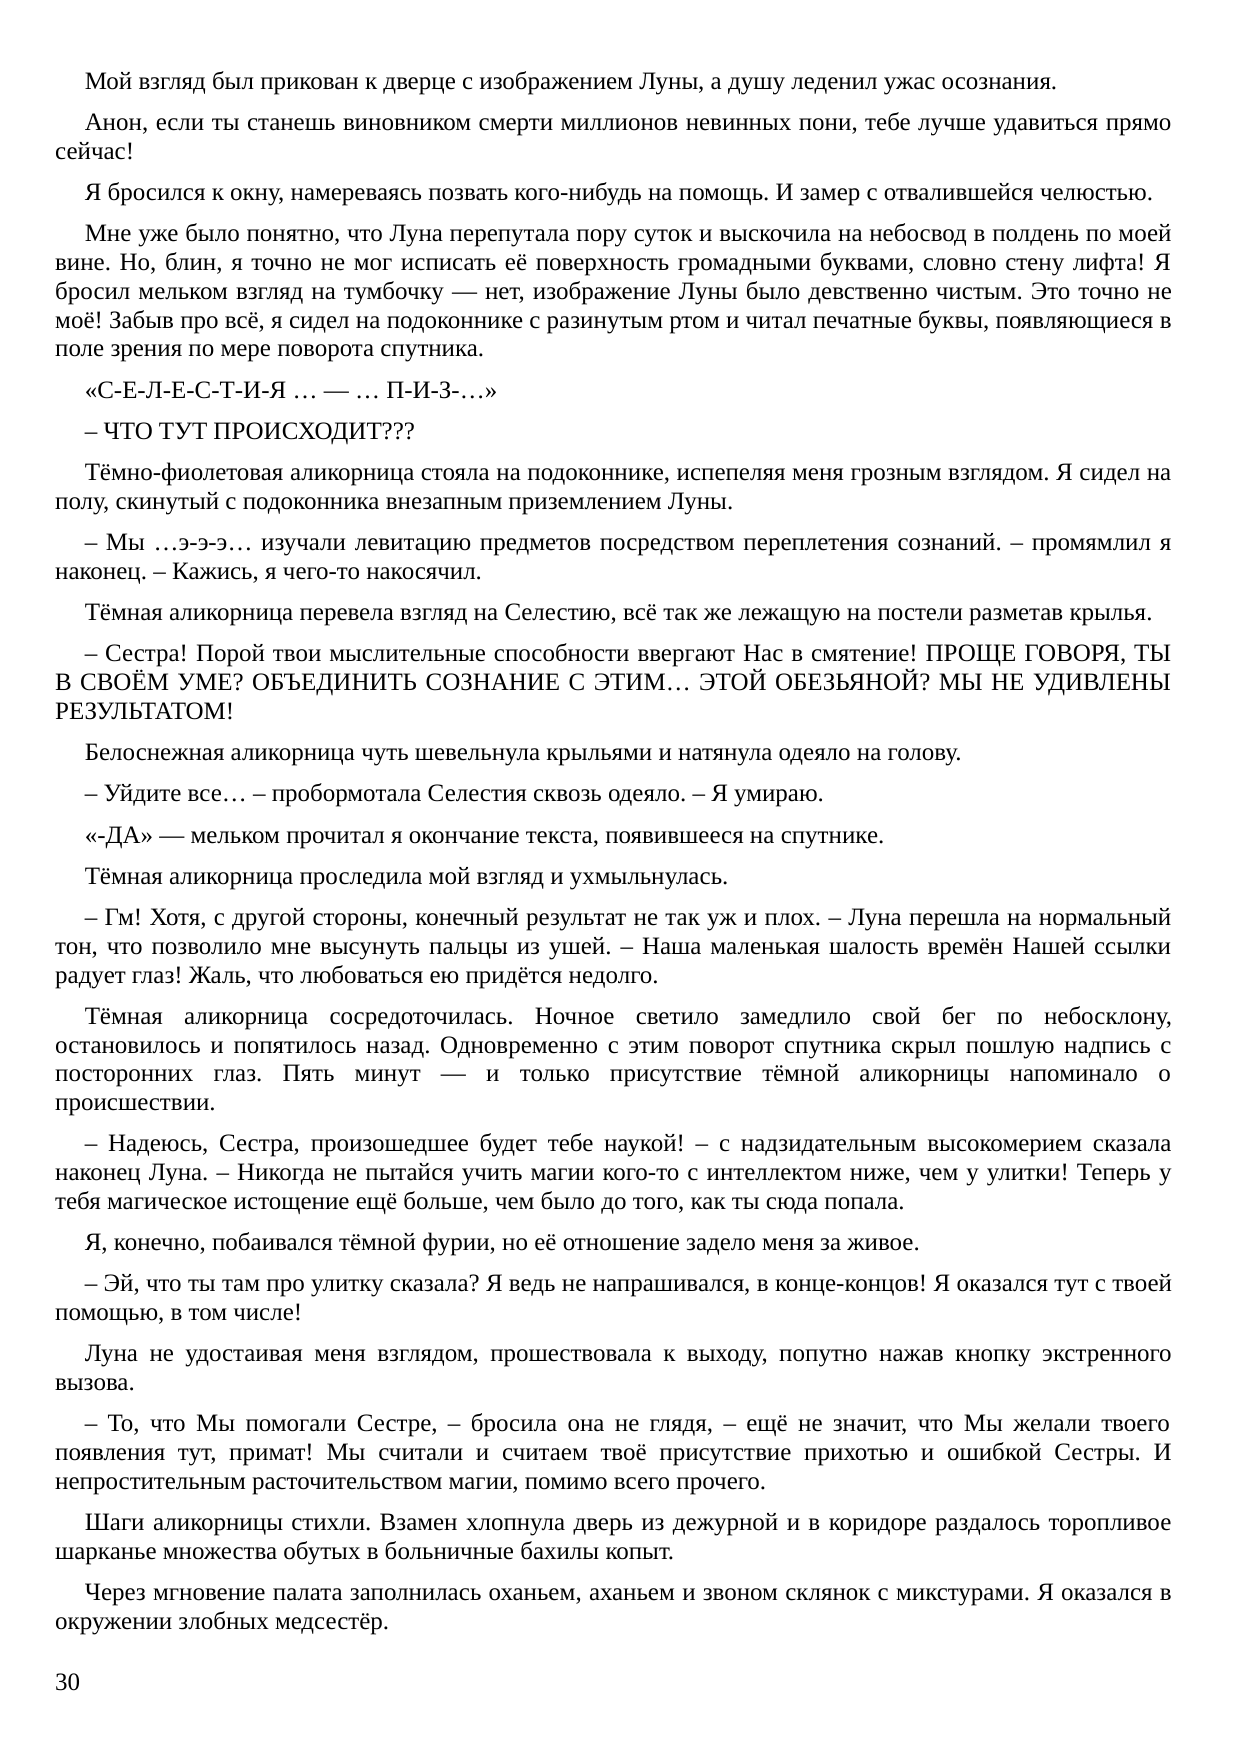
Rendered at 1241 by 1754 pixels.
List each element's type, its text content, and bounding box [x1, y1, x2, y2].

text Мой взгляд был прикован к дверце с изображением Луны, а душу леденил ужас осознания. [55, 66, 1173, 95]
text – Надеюсь, Сестра, произошедшее будет тебе наукой! – с надзидательным высокомерием сказала наконец Луна. – Никогда не пытайся учить магии кого-то с интеллектом ниже, чем у улитки! Теперь у тебя магическое истощение ещё больше, чем было до того, как ты сюда попала. [55, 1128, 1173, 1215]
text Шаги аликорницы стихли. Взамен хлопнула дверь из дежурной и в коридоре раздалось торопливое шарканье множества обутых в больничные бахилы копыт. [55, 1507, 1173, 1565]
text – ЧТО ТУТ ПРОИСХОДИТ??? [55, 416, 1173, 445]
text – Гм! Хотя, с другой стороны, конечный результат не так уж и плох. – Луна перешла на нормальный тон, что позволило мне высунуть пальцы из ушей. – Наша маленькая шалость времён Нашей ссылки радует глаз! Жаль, что любоваться ею придётся недолго. [55, 902, 1173, 988]
text «С-Е-Л-Е-С-Т-И-Я … — … П-И-З-…» [55, 375, 1173, 403]
text – Мы …э-э-э… изучали левитацию предметов посредством переплетения сознаний. – промямлил я наконец. – Кажись, я чего-то накосячил. [55, 527, 1173, 585]
text – Уйдите все… – пробормотала Селестия сквозь одеяло. – Я умираю. [55, 778, 1173, 807]
text Тёмная аликорница перевела взгляд на Селестию, всё так же лежащую на постели разметав крылья. [55, 597, 1173, 626]
text Анон, если ты станешь виновником смерти миллионов невинных пони, тебе лучше удавиться прямо сейчас! [55, 107, 1173, 165]
text Мне уже было понятно, что Луна перепутала пору суток и выскочила на небосвод в полдень по моей вине. Но, блин, я точно не мог исписать её поверхность громадными буквами, словно стену лифта! Я бросил мельком взгляд на тумбочку — нет, изображение Луны было девственно чистым. Это точно не моё! Забыв про всё, я сидел на подоконнике с разинутым ртом и читал печатные буквы, появляющиеся в поле зрения по мере поворота спутника. [55, 218, 1173, 362]
text Луна не удостаивая меня взглядом, прошествовала к выходу, попутно нажав кнопку экстренного вызова. [55, 1338, 1173, 1396]
text Тёмная аликорница сосредоточилась. Ночное светило замедлило свой бег по небосклону, остановилось и попятилось назад. Одновременно с этим поворот спутника скрыл пошлую надпись с посторонних глаз. Пять минут — и только присутствие тёмной аликорницы напоминало о происшествии. [55, 1001, 1173, 1116]
text Тёмная аликорница проследила мой взгляд и ухмыльнулась. [55, 861, 1173, 890]
text «-ДА» — мельком прочитал я окончание текста, появившееся на спутнике. [55, 820, 1173, 848]
text Тёмно-фиолетовая аликорница стояла на подоконнике, испепеляя меня грозным взглядом. Я сидел на полу, скинутый с подоконника внезапным приземлением Луны. [55, 457, 1173, 515]
text – Эй, что ты там про улитку сказала? Я ведь не напрашивался, в конце-концов! Я оказался тут с твоей помощью, в том числе! [55, 1268, 1173, 1326]
text – Сестра! Порой твои мыслительные способности ввергают Нас в смятение! ПРОЩЕ ГОВОРЯ, ТЫ В СВОЁМ УМЕ? ОБЪЕДИНИТЬ СОЗНАНИЕ С ЭТИМ… ЭТОЙ ОБЕЗЬЯНОЙ? МЫ НЕ УДИВЛЕНЫ РЕЗУЛЬТАТОМ! [55, 638, 1173, 725]
text Я, конечно, побаивался тёмной фурии, но её отношение задело меня за живое. [55, 1227, 1173, 1256]
text Через мгновение палата заполнилась оханьем, аханьем и звоном склянок с микстурами. Я оказался в окружении злобных медсестёр. [55, 1577, 1173, 1635]
text Я бросился к окну, намереваясь позвать кого-нибудь на помощь. И замер с отвалившейся челюстью. [55, 177, 1173, 206]
text Белоснежная аликорница чуть шевельнула крыльями и натянула одеяло на голову. [55, 737, 1173, 766]
text – То, что Мы помогали Сестре, – бросила она не глядя, – ещё не значит, что Мы желали твоего появления тут, примат! Мы считали и считаем твоё присутствие прихотью и ошибкой Сестры. И непростительным расточительством магии, помимо всего прочего. [55, 1408, 1173, 1495]
